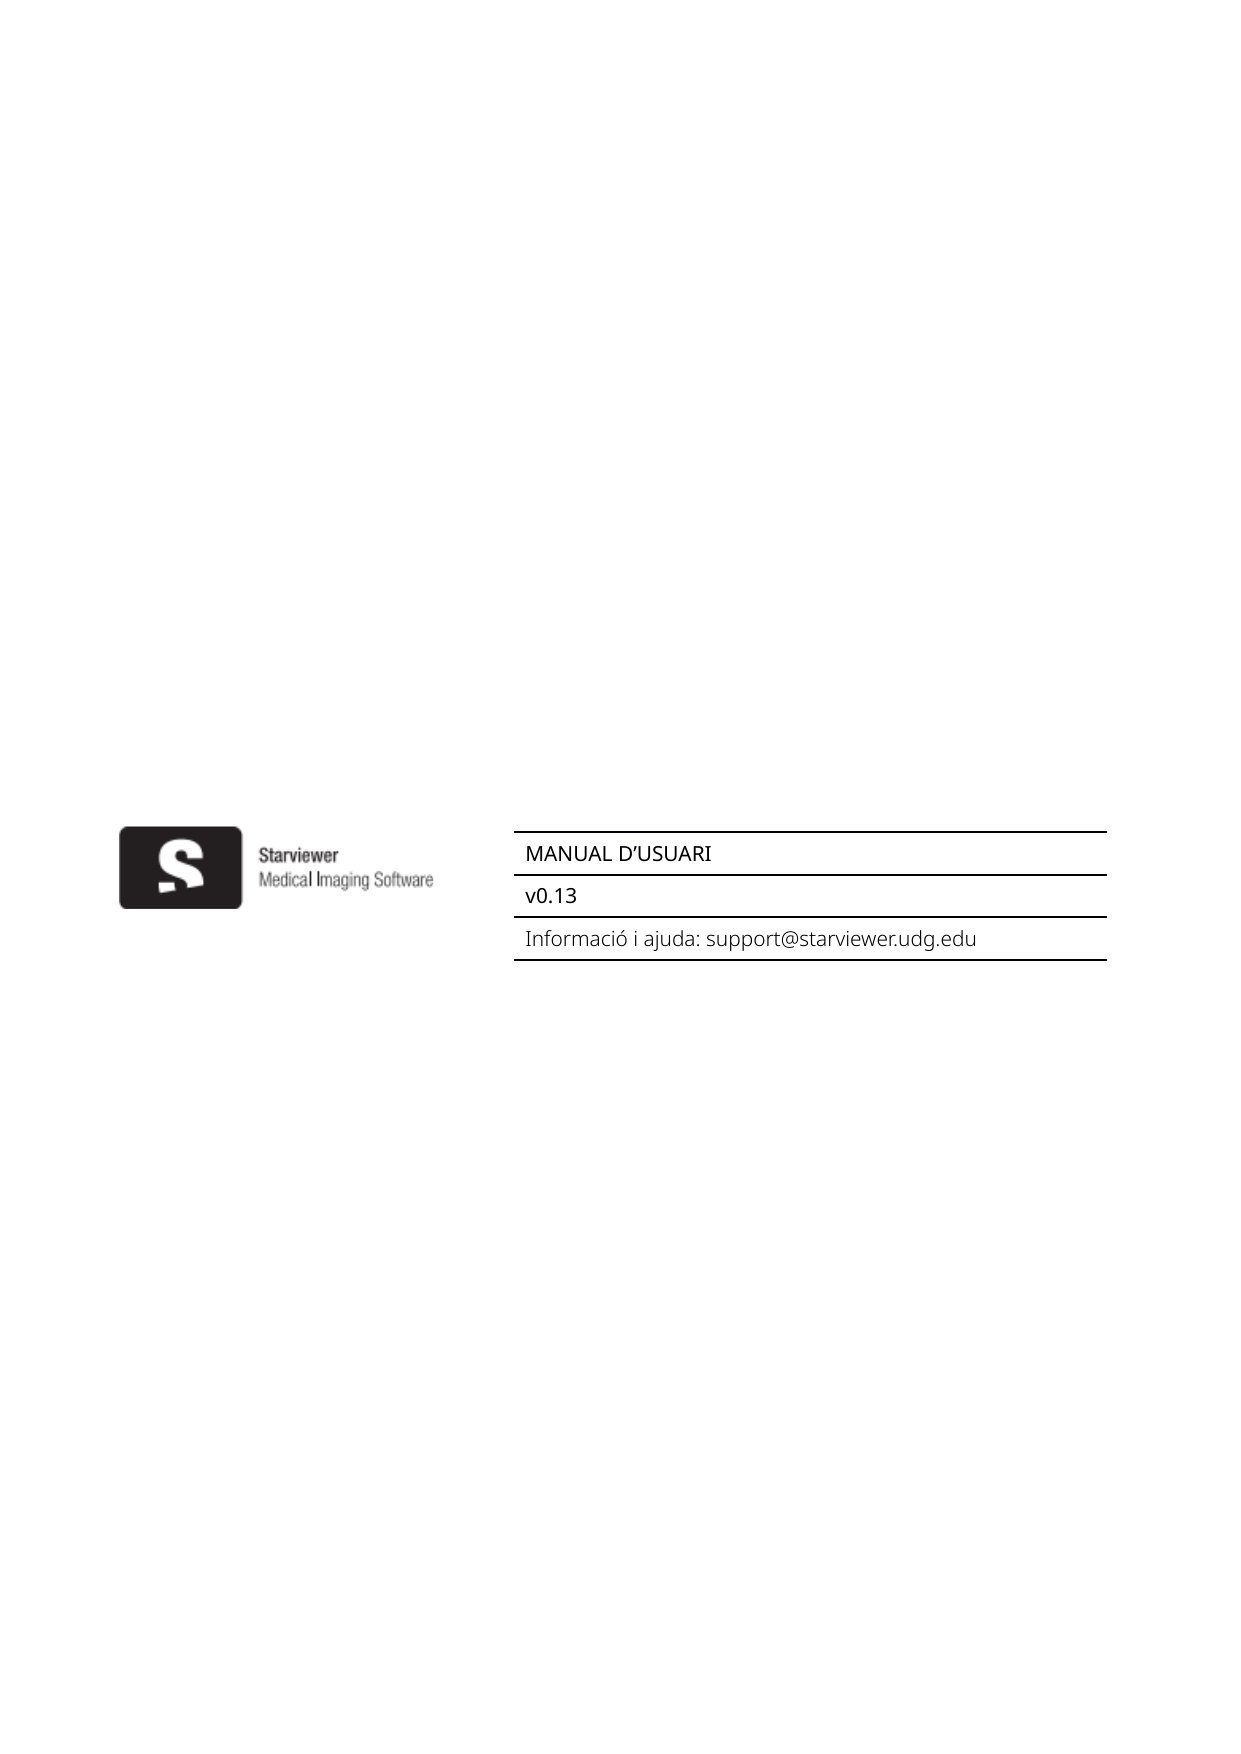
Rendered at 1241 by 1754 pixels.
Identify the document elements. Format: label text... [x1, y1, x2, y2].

table_cell v0.13 [514, 876, 1107, 916]
table_header MANUAL D’USUARI [514, 833, 1107, 873]
table_cell Informació i ajuda: support@starviewer.udg.edu [514, 918, 1107, 959]
